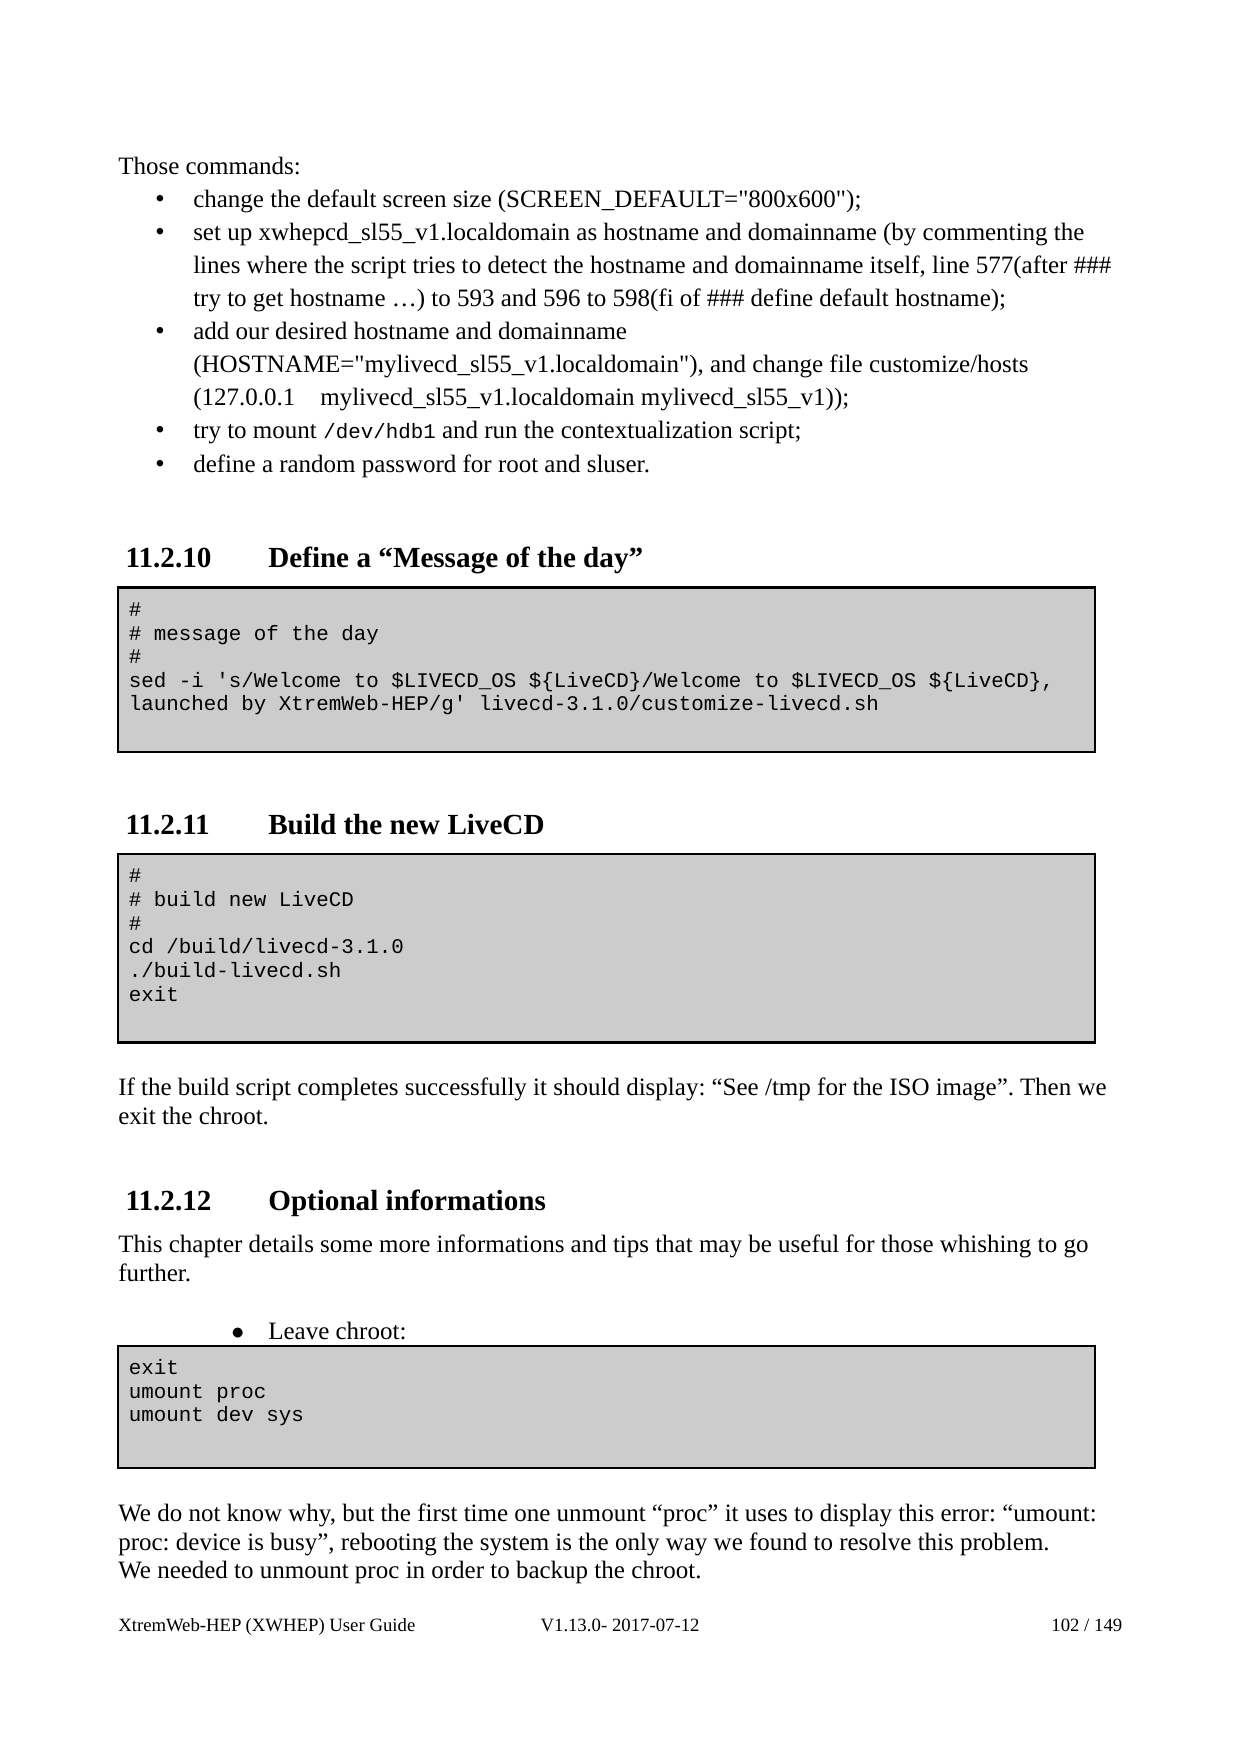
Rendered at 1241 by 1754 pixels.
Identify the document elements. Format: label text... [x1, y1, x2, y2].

table_header # # build new LiveCD # cd /build/livecd-3.1.0 ./build-livecd.sh exit [119, 855, 1094, 1041]
text We needed to unmount proc in order to backup the chroot. [118, 1556, 1122, 1584]
text This chapter details some more informations and tips that may be useful for those whishing to go further. [118, 1229, 1122, 1287]
list try to mount /dev/hdb1 and run the contextualization script; [156, 415, 1122, 445]
subtitle Define a “Message of the day” [118, 540, 1122, 574]
table_header exit umount proc umount dev sys [119, 1347, 1094, 1467]
list Leave chroot: [231, 1316, 1122, 1344]
list set up xwhepcd_sl55_v1.localdomain as hostname and domainname (by commenting the lines where the script tries to detect the hostname and domainname itself, line 577(after ### try to get hostname …) to 593 and 596 to 598(fi of ### define default hostname); [156, 217, 1122, 312]
list define a random password for root and sluser. [156, 449, 1122, 478]
subtitle Build the new LiveCD [118, 807, 1122, 841]
list change the default screen size (SCREEN_DEFAULT="800x600"); [156, 184, 1122, 213]
table_header # # message of the day # sed -i 's/Welcome to $LIVECD_OS ${LiveCD}/Welcome to $LIVECD_OS ${LiveCD}, launched by XtremWeb-HEP/g' livecd-3.1.0/customize-livecd.sh [119, 589, 1094, 751]
text If the build script completes successfully it should display: “See /tmp for the ISO image”. Then we exit the chroot. [118, 1072, 1122, 1130]
subtitle Optional informations [118, 1183, 1122, 1217]
list add our desired hostname and domainname (HOSTNAME="mylivecd_sl55_v1.localdomain"), and change file customize/hosts (127.0.0.1 mylivecd_sl55_v1.localdomain mylivecd_sl55_v1)); [156, 316, 1122, 411]
text We do not know why, but the first time one unmount “proc” it uses to display this error: “umount: proc: device is busy”, rebooting the system is the only way we found to resolve this problem. [118, 1498, 1122, 1556]
text Those commands: [118, 118, 1122, 180]
